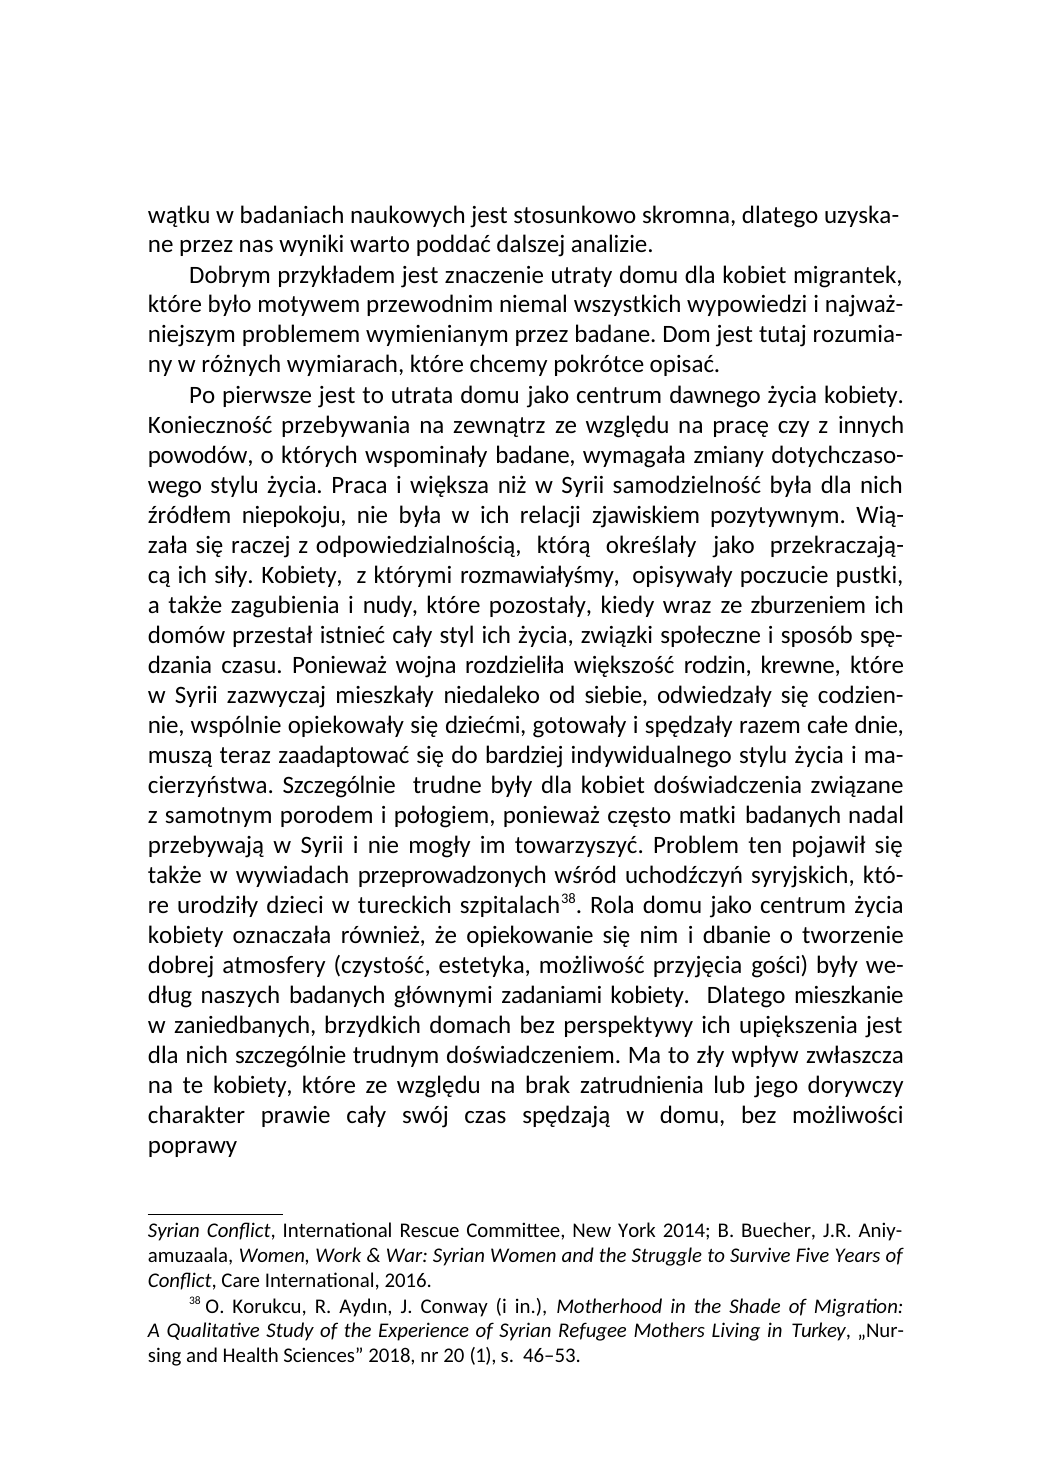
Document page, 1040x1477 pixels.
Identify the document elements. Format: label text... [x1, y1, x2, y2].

text wątku w badaniach naukowych jest stosunkowo skromna, dlatego uzyska- ne przez nas wyniki warto poddać dalszej analizie. [148, 199, 904, 259]
text 38 O. Korukcu, R. Aydın, J. Conway (i in.), Motherhood in the Shade of Migration: A Qualitative Study of the Experience of Syrian Refugee Mothers Living in Turkey, „Nur- sing and Health Sciences” 2018, nr 20 (1), s. 46–53. [148, 1293, 904, 1368]
text Syrian Conflict, International Rescue Committee, New York 2014; B. Buecher, J.R. Aniy- amuzaala, Women, Work & War: Syrian Women and the Struggle to Survive Five Years of Conflict, Care International, 2016. [148, 1218, 904, 1293]
text Po pierwsze jest to utrata domu jako centrum dawnego życia kobiety. Konieczność przebywania na zewnątrz ze względu na pracę czy z innych powodów, o których wspominały badane, wymagała zmiany dotychczaso- wego stylu życia. Praca i większa niż w Syrii samodzielność była dla nich źródłem niepokoju, nie była w ich relacji zjawiskiem pozytywnym. Wią- zała się raczej z odpowiedzialnością, którą określały jako przekraczają- cą ich siły. Kobiety, z którymi rozmawiałyśmy, opisywały poczucie pustki, a także zagubienia i nudy, które pozostały, kiedy wraz ze zburzeniem ich domów przestał istnieć cały styl ich życia, związki społeczne i sposób spę- dzania czasu. Ponieważ wojna rozdzieliła większość rodzin, krewne, które w Syrii zazwyczaj mieszkały niedaleko od siebie, odwiedzały się codzien- nie, wspólnie opiekowały się dziećmi, gotowały i spędzały razem całe dnie, muszą teraz zaadaptować się do bardziej indywidualnego stylu życia i ma- cierzyństwa. Szczególnie trudne były dla kobiet doświadczenia związane z samotnym porodem i połogiem, ponieważ często matki badanych nadal przebywają w Syrii i nie mogły im towarzyszyć. Problem ten pojawił się także w wywiadach przeprowadzonych wśród uchodźczyń syryjskich, któ- re urodziły dzieci w tureckich szpitalach38. Rola domu jako centrum życia kobiety oznaczała również, że opiekowanie się nim i dbanie o tworzenie dobrej atmosfery (czystość, estetyka, możliwość przyjęcia gości) były we- dług naszych badanych głównymi zadaniami kobiety. Dlatego mieszkanie w zaniedbanych, brzydkich domach bez perspektywy ich upiększenia jest dla nich szczególnie trudnym doświadczeniem. Ma to zły wpływ zwłaszcza na te kobiety, które ze względu na brak zatrudnienia lub jego dorywczy charakter prawie cały swój czas spędzają w domu, bez możliwości poprawy [148, 379, 904, 1159]
text Dobrym przykładem jest znaczenie utraty domu dla kobiet migrantek, które było motywem przewodnim niemal wszystkich wypowiedzi i najważ- niejszym problemem wymienianym przez badane. Dom jest tutaj rozumia- ny w różnych wymiarach, które chcemy pokrótce opisać. [148, 259, 904, 379]
